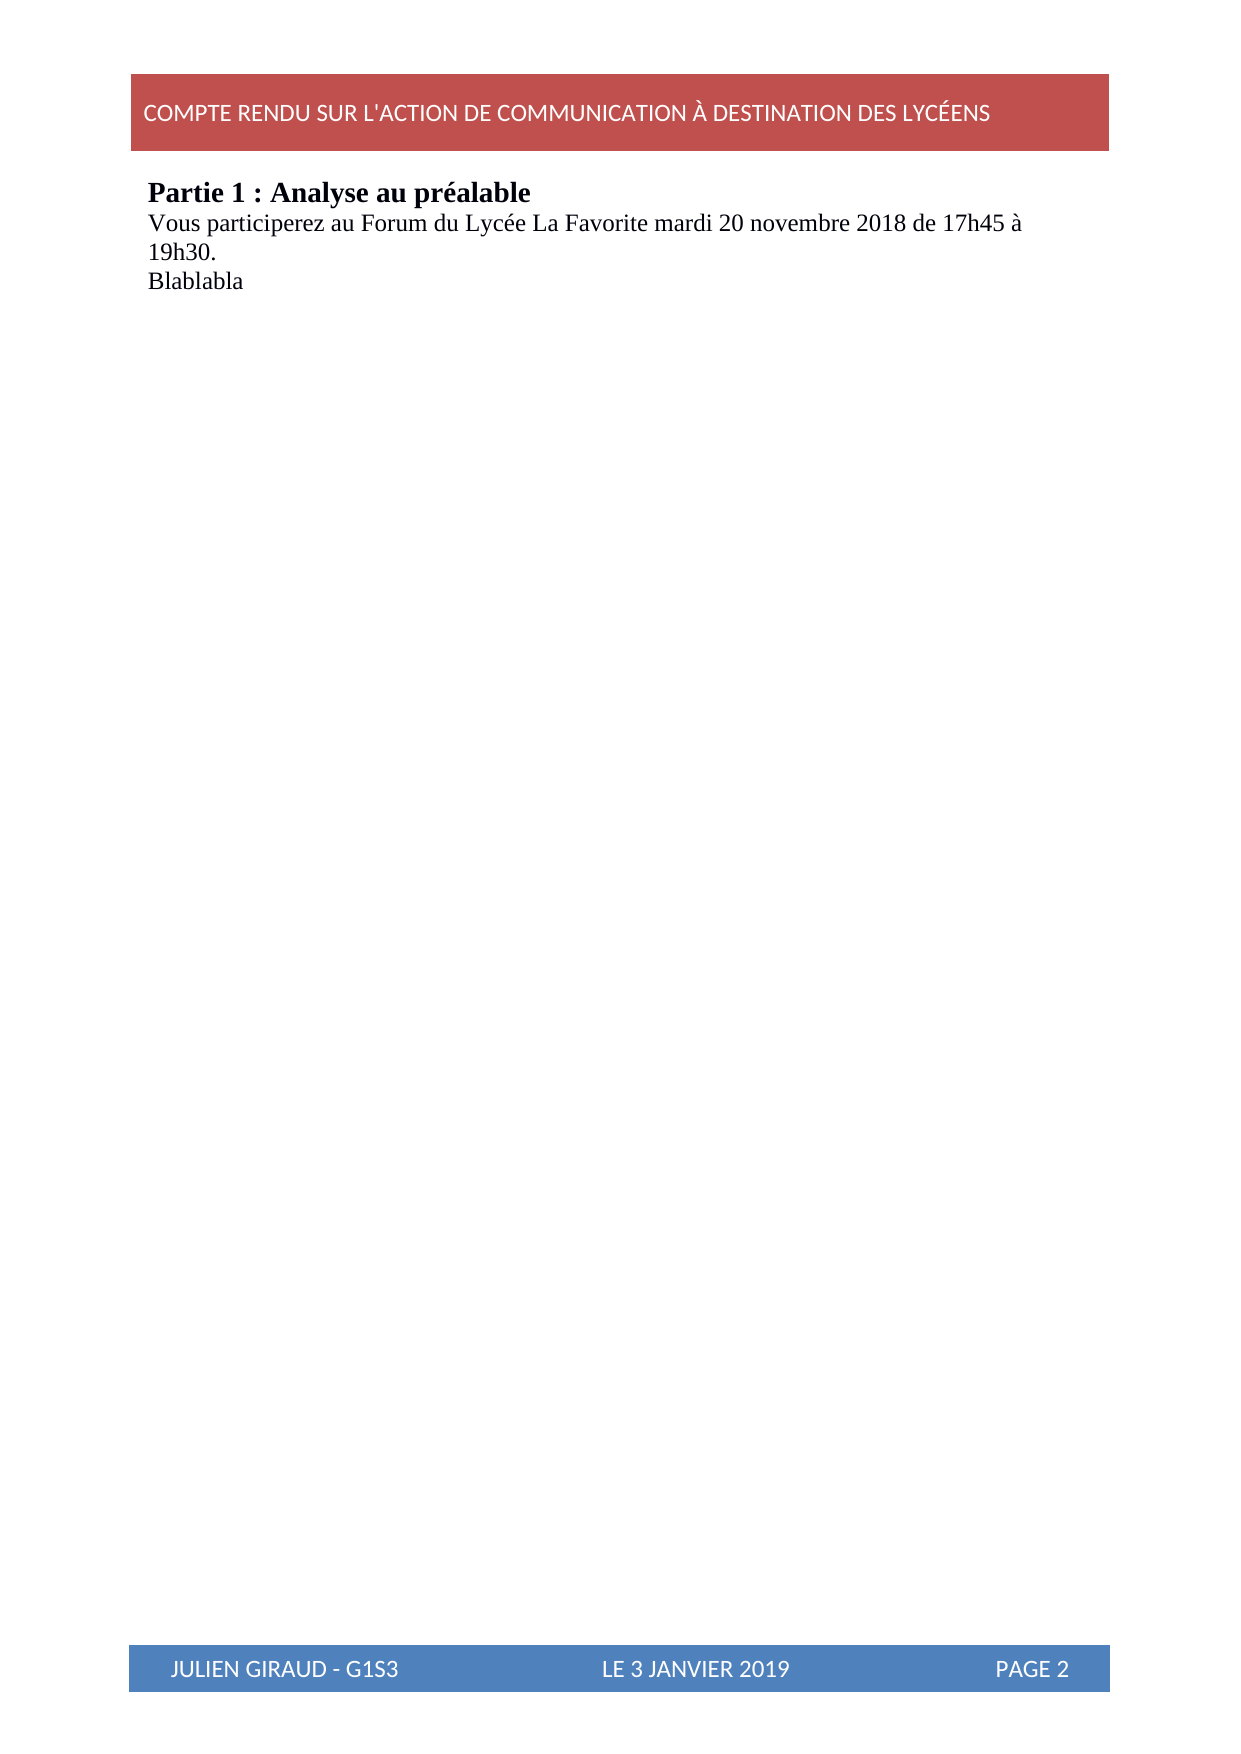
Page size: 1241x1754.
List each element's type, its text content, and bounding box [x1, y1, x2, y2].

text Blablabla [148, 266, 1093, 295]
text Vous participerez au Forum du Lycée La Favorite mardi 20 novembre 2018 de 17h45 à 19h30. [148, 208, 1093, 266]
text Partie 1 : Analyse au préalable [148, 175, 1093, 208]
